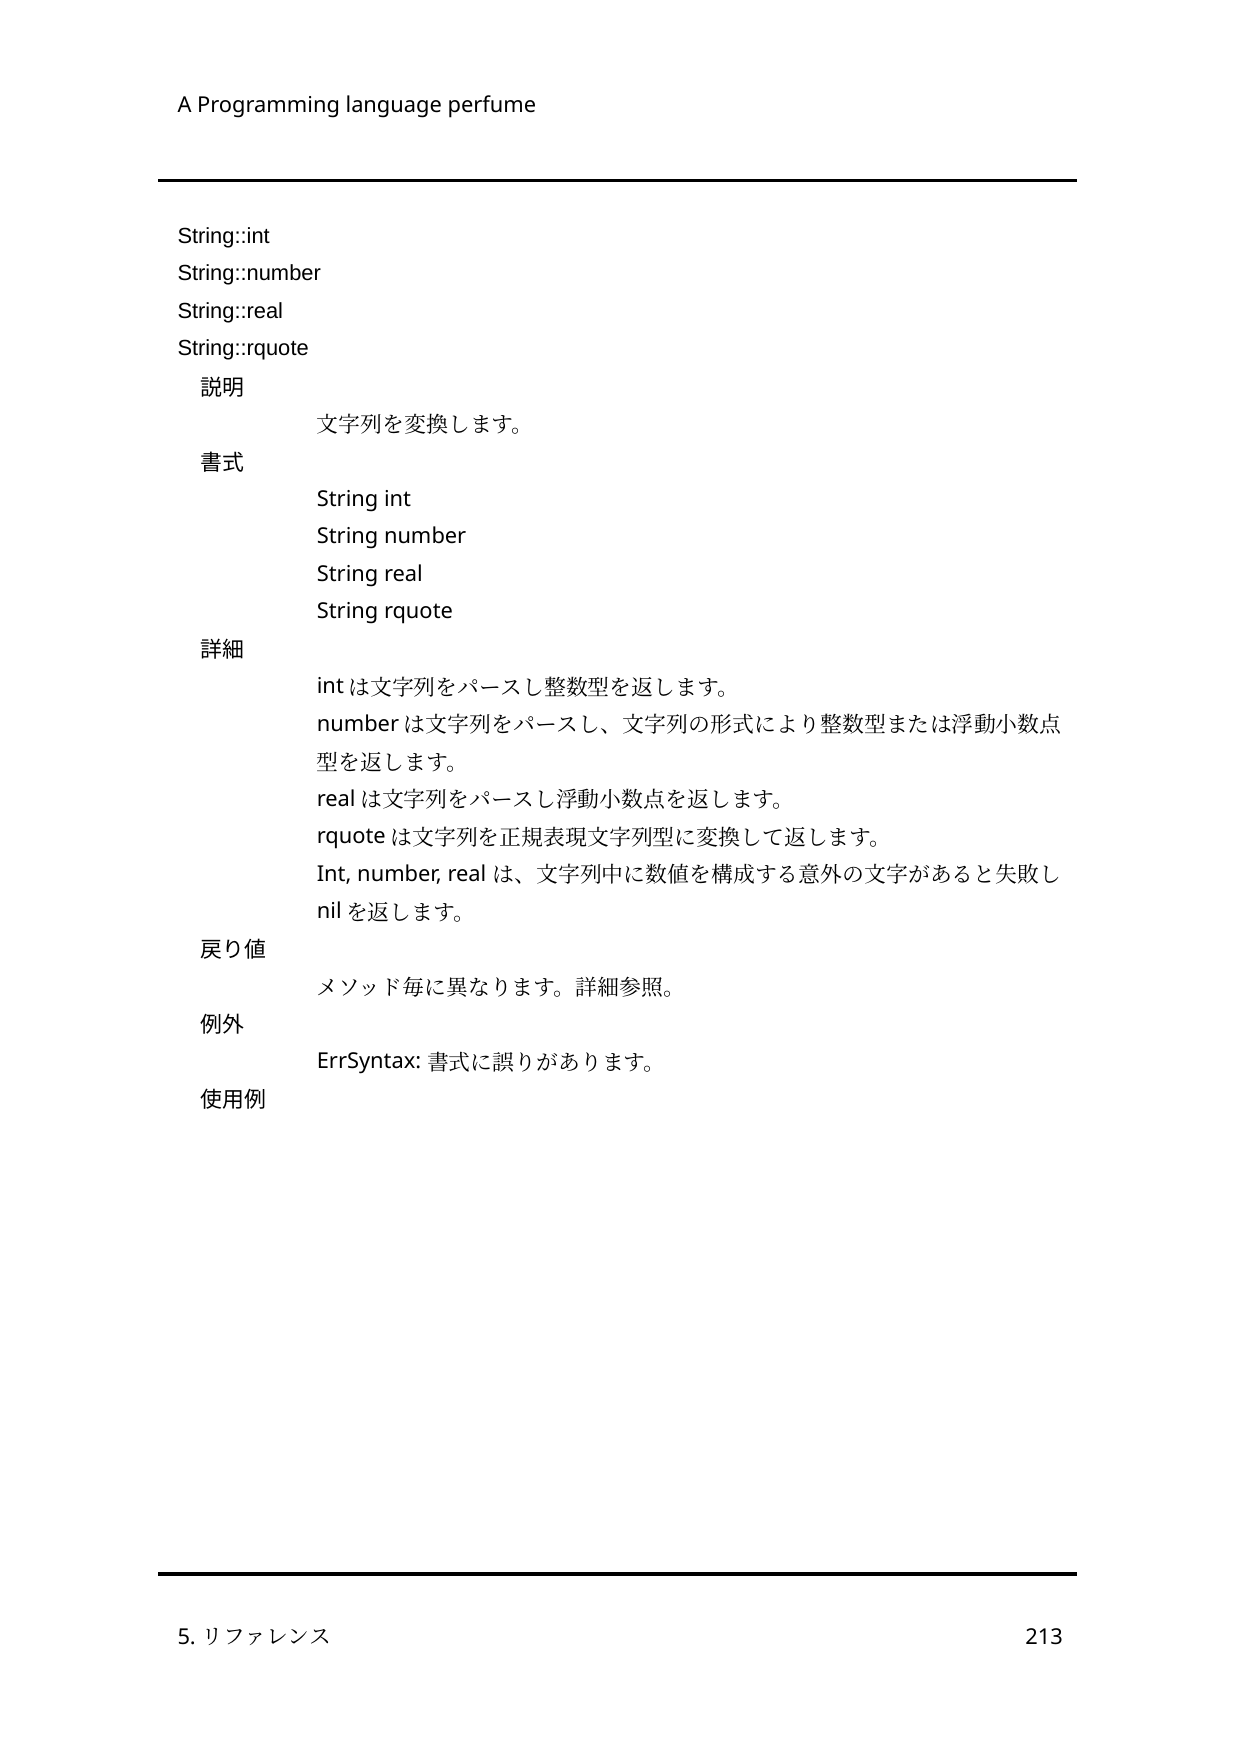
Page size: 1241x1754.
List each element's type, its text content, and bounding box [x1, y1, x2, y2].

table_header 説明 [200, 367, 317, 442]
table_cell 詳細 [200, 629, 317, 929]
table_cell 書式 [200, 442, 317, 629]
table_cell 例外 [200, 1004, 317, 1079]
table_cell ErrSyntax: 書式に誤りがあります。 [317, 1004, 1063, 1079]
table_cell 使用例 [200, 1079, 317, 1154]
table_cell String int String number String real String rquote [317, 442, 1063, 629]
table_cell メソッド毎に異なります。詳細参照。 [317, 929, 1063, 1004]
subtitle String::real [177, 292, 1063, 329]
table_header 文字列を変換します。 [317, 367, 1063, 442]
subtitle String::number [177, 254, 1063, 292]
table_cell 戻り値 [200, 929, 317, 1004]
subtitle String::int [177, 217, 1063, 254]
subtitle String::rquote [177, 329, 1063, 367]
table_cell [317, 1079, 1063, 1154]
table_cell intは文字列をパースし整数型を返します。 numberは文字列をパースし、文字列の形式により整数型または浮動小数点型を返します。 realは文字列をパースし浮動小数点を返します。 rquoteは文字列を正規表現文字列型に変換して返します。 Int, number, real は、文字列中に数値を構成する意外の文字があると失敗しnilを返します。 [317, 629, 1063, 929]
